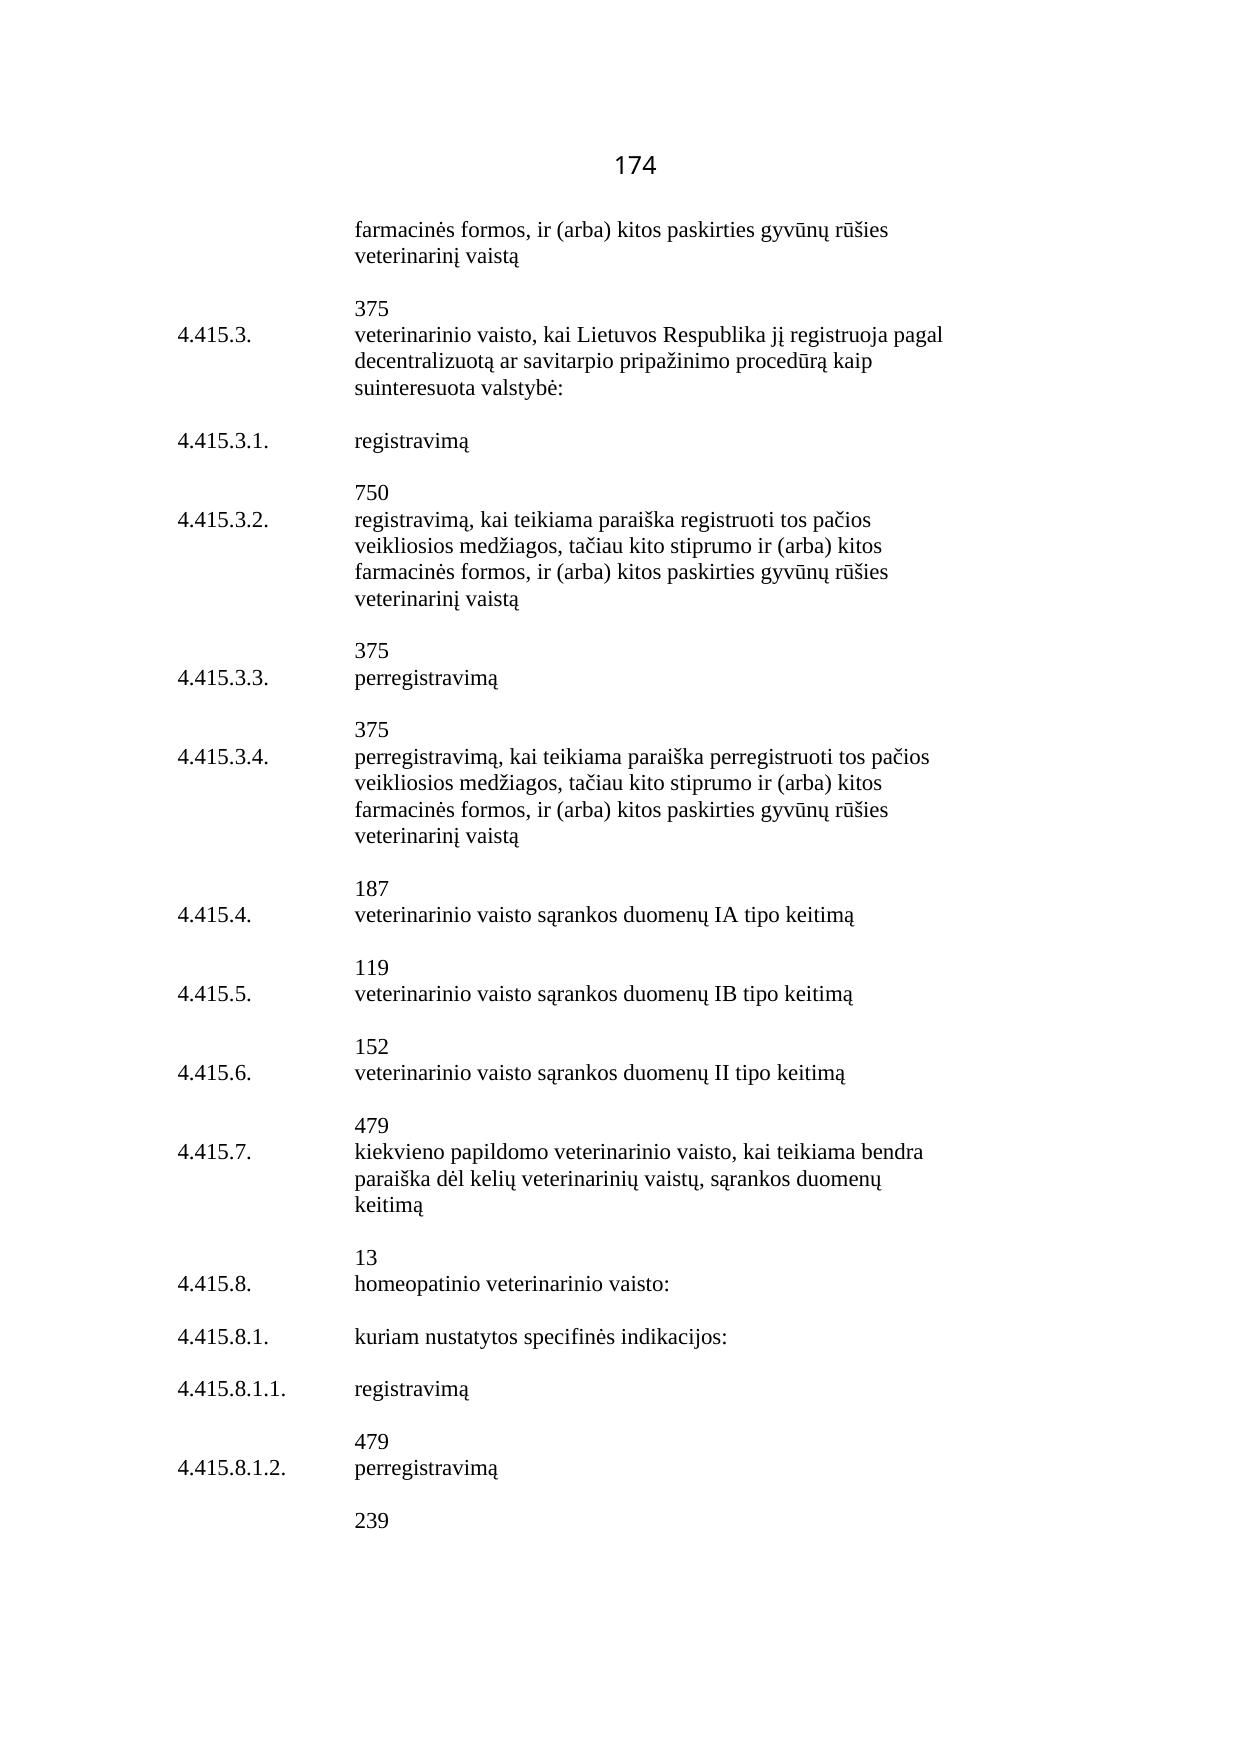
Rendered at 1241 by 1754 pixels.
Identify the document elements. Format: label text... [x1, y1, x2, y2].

text 4.415.3.4. perregistravimą, kai teikiama paraiška perregistruoti tos pačios [177, 743, 945, 769]
text 4.415.8.1.1. registravimą 479 [177, 1375, 945, 1454]
text farmacinės formos, ir (arba) kitos paskirties gyvūnų rūšies [354, 558, 945, 585]
text 4.415.8. homeopatinio veterinarinio vaisto: [177, 1270, 945, 1323]
text 4.415.3.1. registravimą 750 [177, 427, 945, 506]
text 4.415.3.3. perregistravimą 375 [177, 664, 945, 743]
text 4.415.5. veterinarinio vaisto sąrankos duomenų IB tipo keitimą 152 [177, 980, 945, 1059]
text 4.415.8.1. kuriam nustatytos specifinės indikacijos: [177, 1323, 945, 1375]
text decentralizuotą ar savitarpio pripažinimo procedūrą kaip [354, 348, 945, 374]
text 4.415.3. veterinarinio vaisto, kai Lietuvos Respublika jį registruoja pagal [177, 321, 945, 348]
text 4.415.8.1.2. perregistravimą 239 [177, 1454, 945, 1533]
text farmacinės formos, ir (arba) kitos paskirties gyvūnų rūšies [354, 216, 945, 242]
text 4.415.6. veterinarinio vaisto sąrankos duomenų II tipo keitimą 479 [177, 1059, 945, 1138]
text 4.415.7. kiekvieno papildomo veterinarinio vaisto, kai teikiama bendra [177, 1138, 945, 1164]
text 4.415.4. veterinarinio vaisto sąrankos duomenų IA tipo keitimą 119 [177, 901, 945, 980]
text paraiška dėl kelių veterinarinių vaistų, sąrankos duomenų keitimą 13 [354, 1164, 945, 1270]
text veterinarinį vaistą 375 [354, 242, 945, 321]
text veikliosios medžiagos, tačiau kito stiprumo ir (arba) kitos [354, 532, 945, 558]
text 4.415.3.2. registravimą, kai teikiama paraiška registruoti tos pačios [177, 506, 945, 532]
text veterinarinį vaistą 187 [354, 822, 945, 901]
text suinteresuota valstybė: [354, 374, 945, 427]
text veterinarinį vaistą 375 [354, 585, 945, 664]
text farmacinės formos, ir (arba) kitos paskirties gyvūnų rūšies [354, 796, 945, 822]
text veikliosios medžiagos, tačiau kito stiprumo ir (arba) kitos [354, 769, 945, 796]
